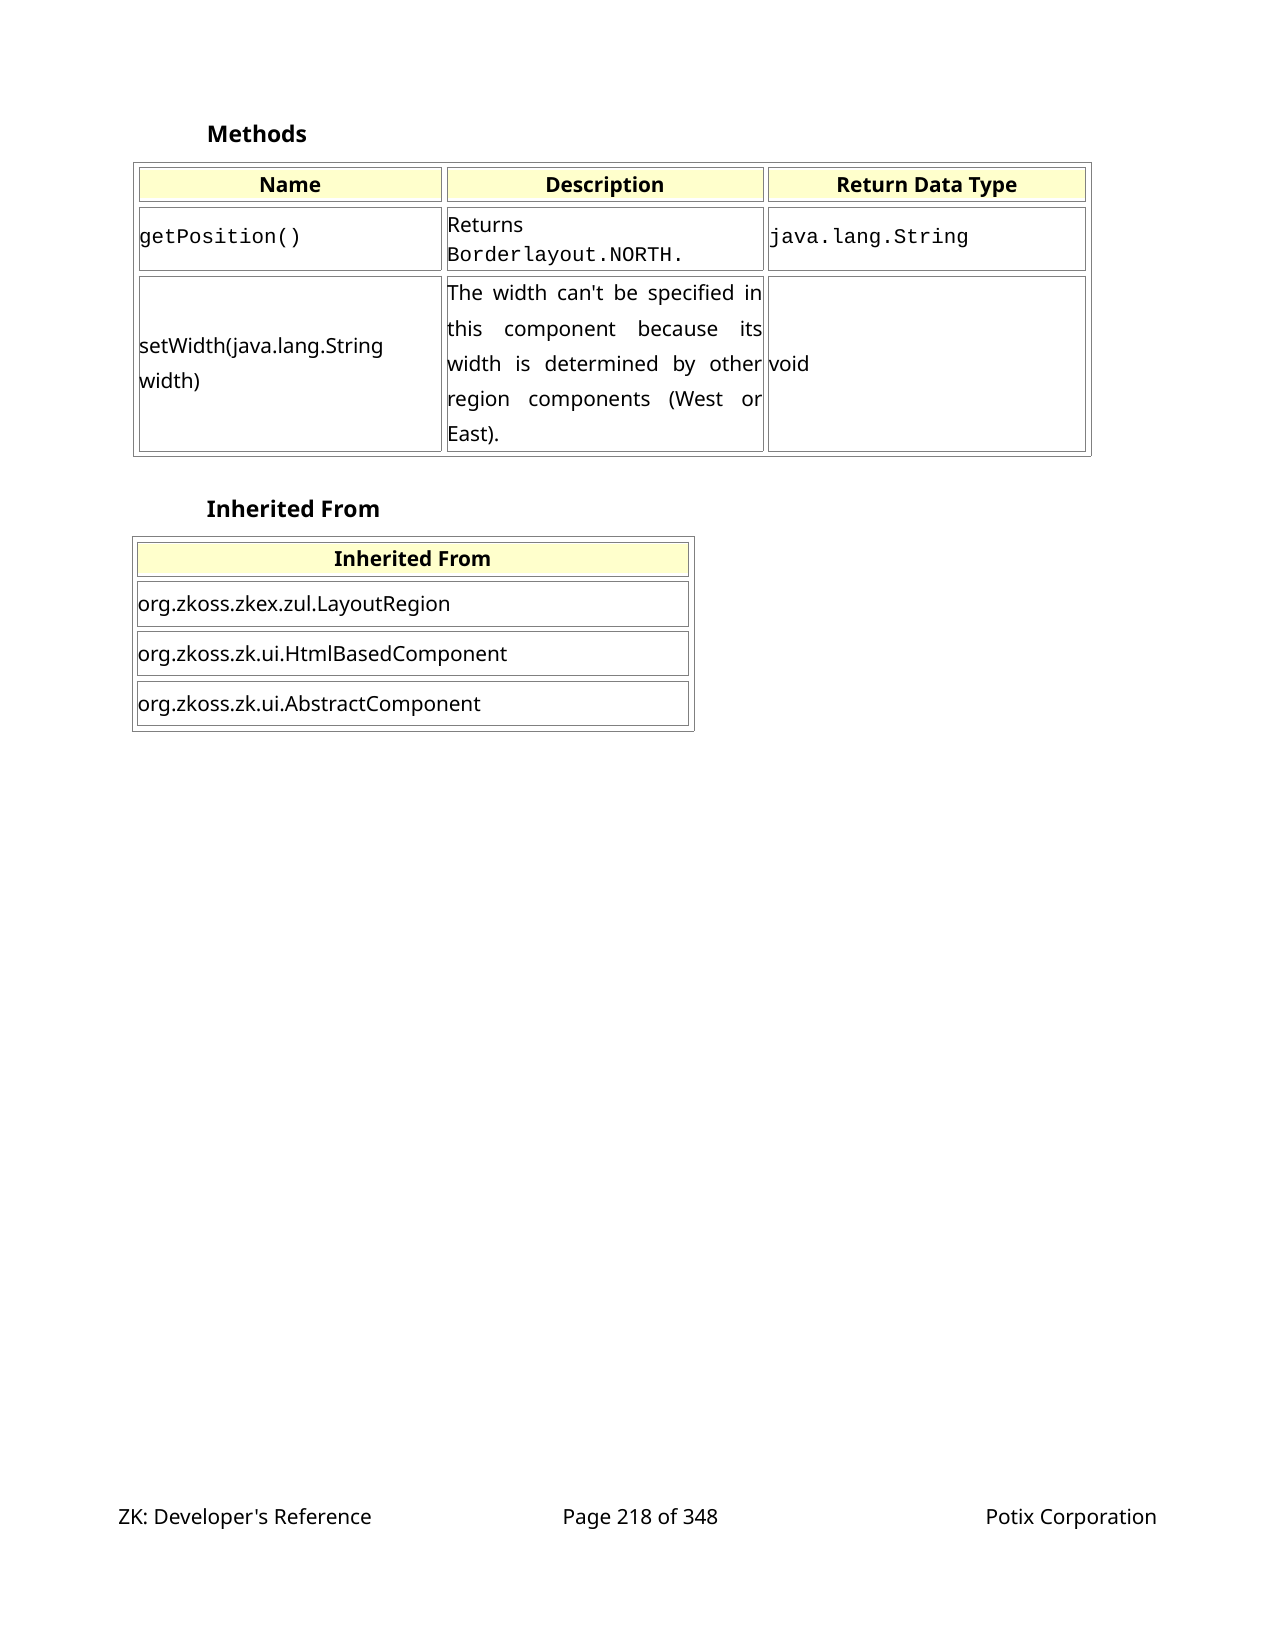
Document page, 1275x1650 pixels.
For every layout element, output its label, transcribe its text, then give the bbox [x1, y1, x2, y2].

table_cell void [766, 270, 1088, 451]
table_cell Returns Borderlayout.NORTH. [444, 201, 766, 270]
table_header Description [444, 163, 766, 201]
table_header Inherited From [134, 537, 691, 576]
table_cell java.lang.String [766, 201, 1088, 270]
table_cell getPosition() [136, 201, 444, 270]
table_cell The width can't be specified in this component because its width is determined by other region components (West or East). [444, 270, 766, 451]
table_cell org.zkoss.zk.ui.HtmlBasedComponent [134, 626, 691, 675]
table_cell org.zkoss.zk.ui.AbstractComponent [134, 675, 691, 725]
table_header Name [136, 163, 444, 201]
table_header Return Data Type [766, 163, 1088, 201]
subtitle Methods [207, 118, 1157, 149]
table_cell org.zkoss.zkex.zul.LayoutRegion [134, 576, 691, 626]
subtitle Inherited From [207, 493, 1157, 524]
table_cell setWidth(java.lang.String width) [136, 270, 444, 451]
